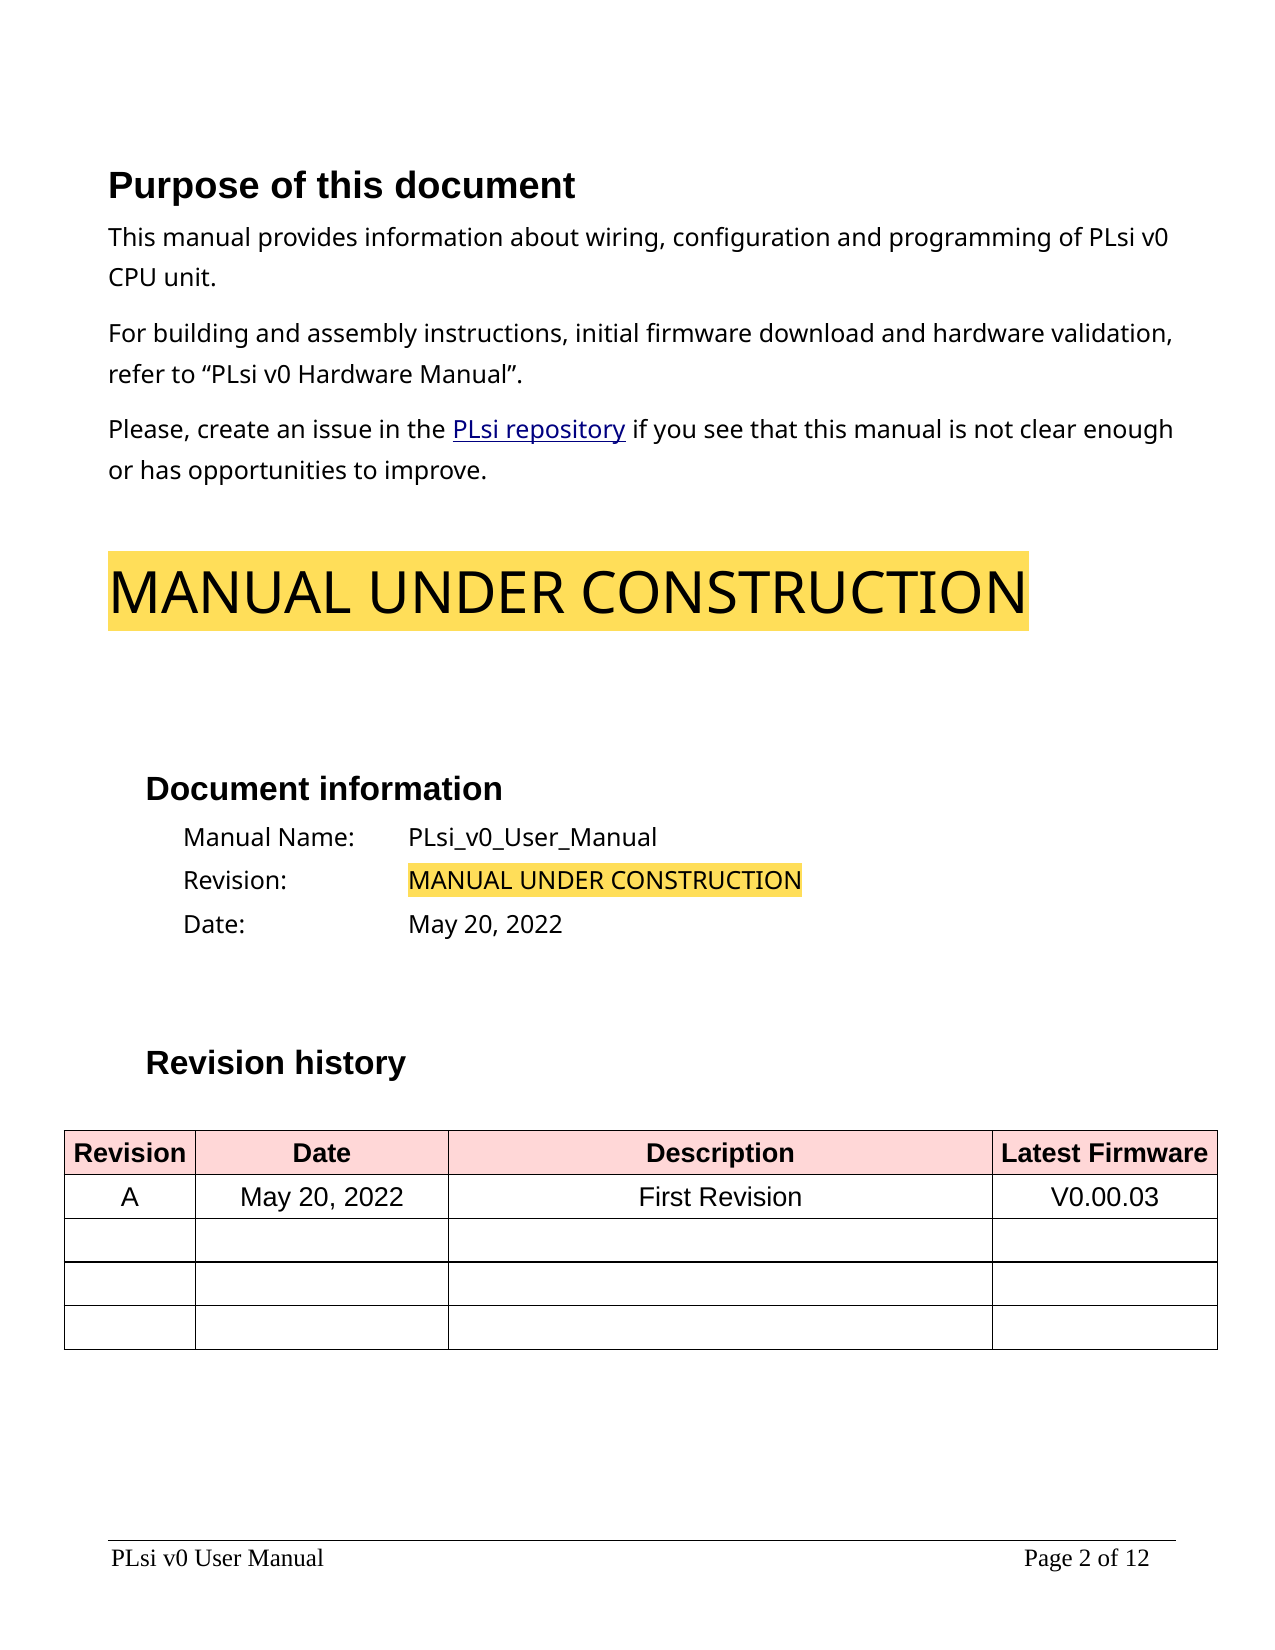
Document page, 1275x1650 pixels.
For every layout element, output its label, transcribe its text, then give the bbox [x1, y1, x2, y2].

text For building and assembly instructions, initial firmware download and hardware validation, refer to “PLsi v0 Hardware Manual”. [108, 315, 1176, 390]
table_cell A [65, 1175, 195, 1218]
text This manual provides information about wiring, configuration and programming of PLsi v0 CPU unit. [108, 219, 1176, 294]
text Manual Name: PLsi_v0_User_Manual [108, 819, 1176, 853]
table_cell [449, 1263, 992, 1305]
table_cell [196, 1306, 448, 1349]
text Date: May 20, 2022 [108, 907, 1176, 941]
subtitle Purpose of this document [108, 163, 1176, 207]
table_cell May 20, 2022 [196, 1175, 448, 1218]
table_cell [993, 1306, 1217, 1349]
text MANUAL UNDER CONSTRUCTION [108, 551, 1176, 631]
table_cell First Revision [449, 1175, 992, 1218]
table_header Revision [65, 1131, 195, 1174]
table_cell [196, 1219, 448, 1261]
table_cell [993, 1263, 1217, 1305]
table_cell [65, 1263, 195, 1305]
table_cell [449, 1306, 992, 1349]
subtitle Document information [145, 768, 1176, 807]
subtitle Revision history [145, 1043, 1176, 1082]
table_cell [196, 1263, 448, 1305]
table_cell [65, 1219, 195, 1261]
text Revision: MANUAL UNDER CONSTRUCTION [108, 863, 1176, 897]
table_cell [993, 1219, 1217, 1261]
table_cell V0.00.03 [993, 1175, 1217, 1218]
table_cell [65, 1306, 195, 1349]
table_cell [449, 1219, 992, 1261]
table_header Description [449, 1131, 992, 1174]
table_header Latest Firmware [993, 1131, 1217, 1174]
table_header Date [196, 1131, 448, 1174]
text Please, create an issue in the PLsi repository if you see that this manual is not clear enough or has opportunities to improve. [108, 412, 1176, 487]
